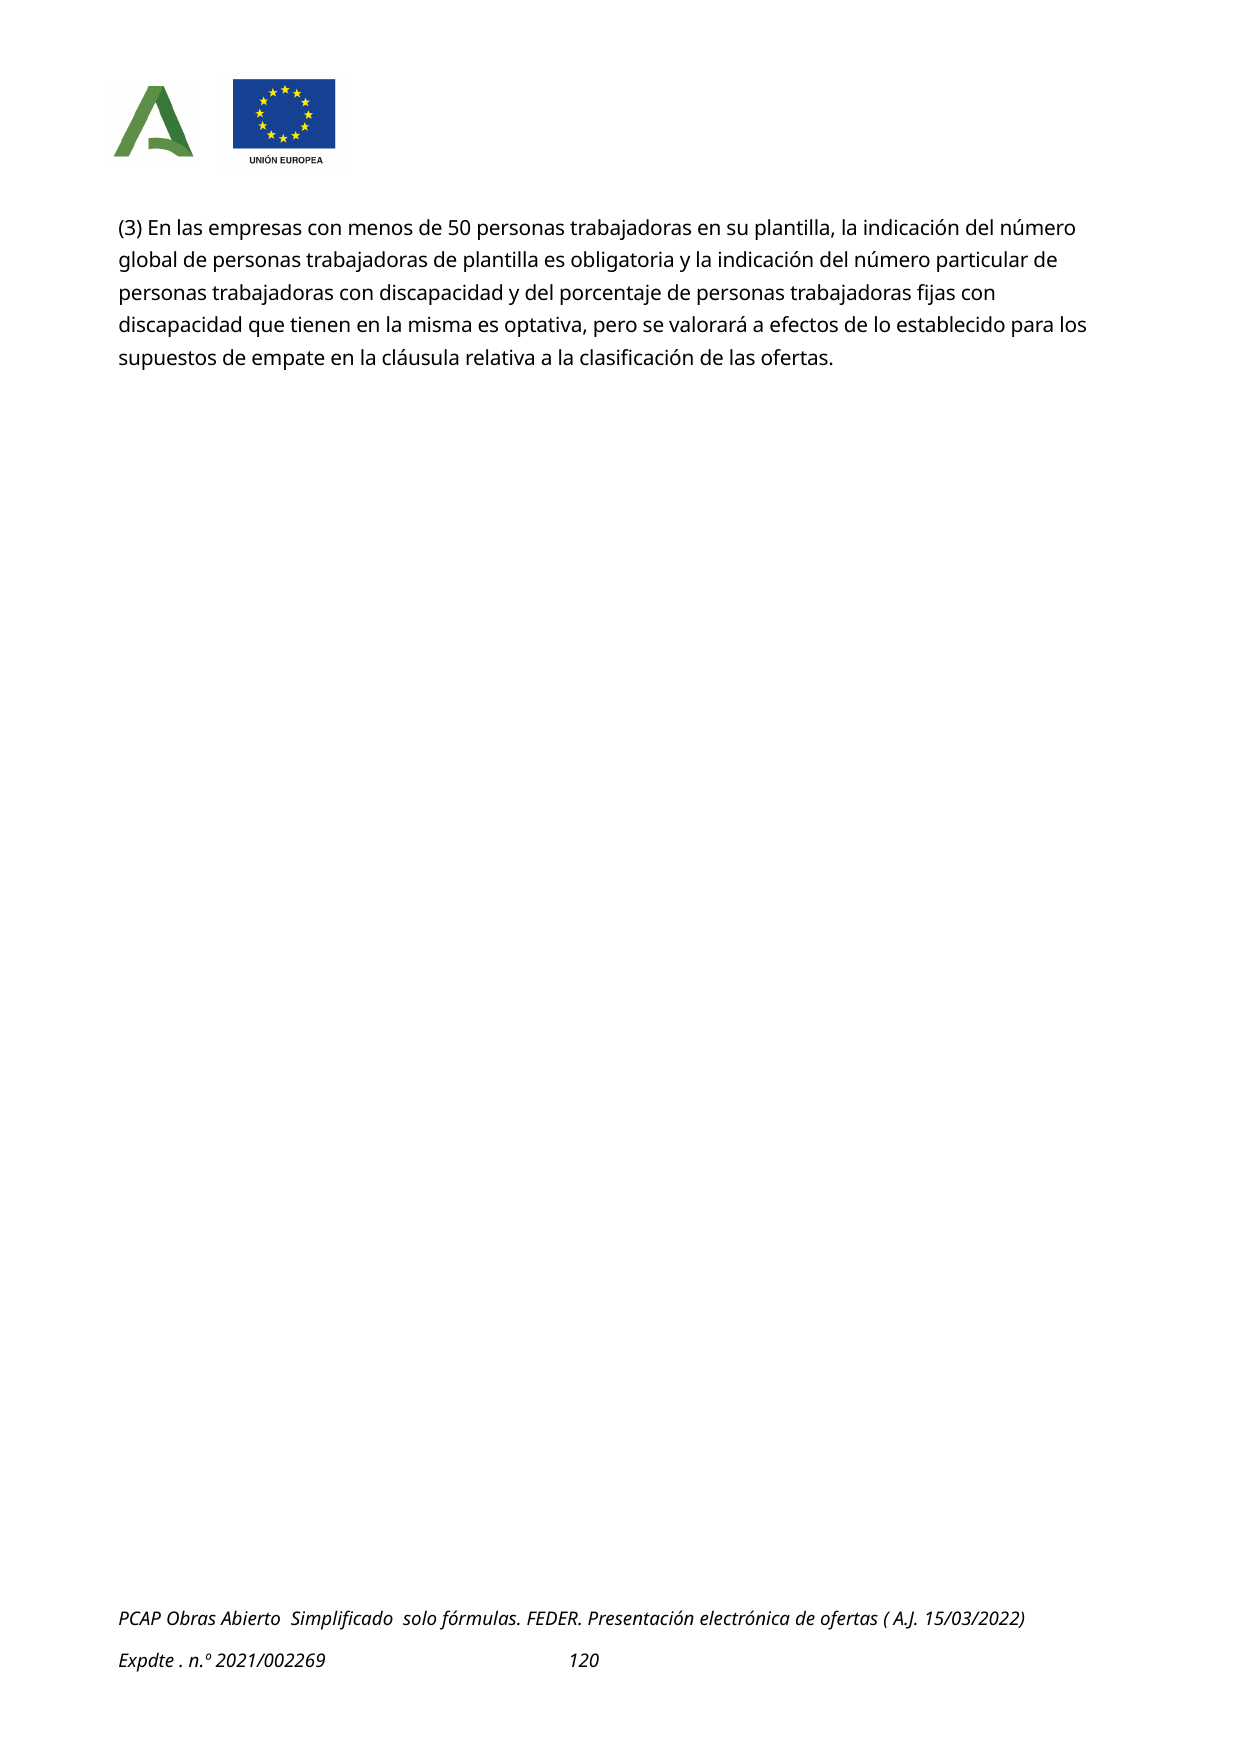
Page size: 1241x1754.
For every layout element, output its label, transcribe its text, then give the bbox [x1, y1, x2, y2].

text (3) En las empresas con menos de 50 personas trabajadoras en su plantilla, la indicación del número global de personas trabajadoras de plantilla es obligatoria y la indicación del número particular de personas trabajadoras con discapacidad y del porcentaje de personas trabajadoras fijas con discapacidad que tienen en la misma es optativa, pero se valorará a efectos de lo establecido para los supuestos de empate en la cláusula relativa a la clasificación de las ofertas. [118, 213, 1104, 372]
picture [109, 81, 198, 161]
picture [221, 73, 347, 171]
